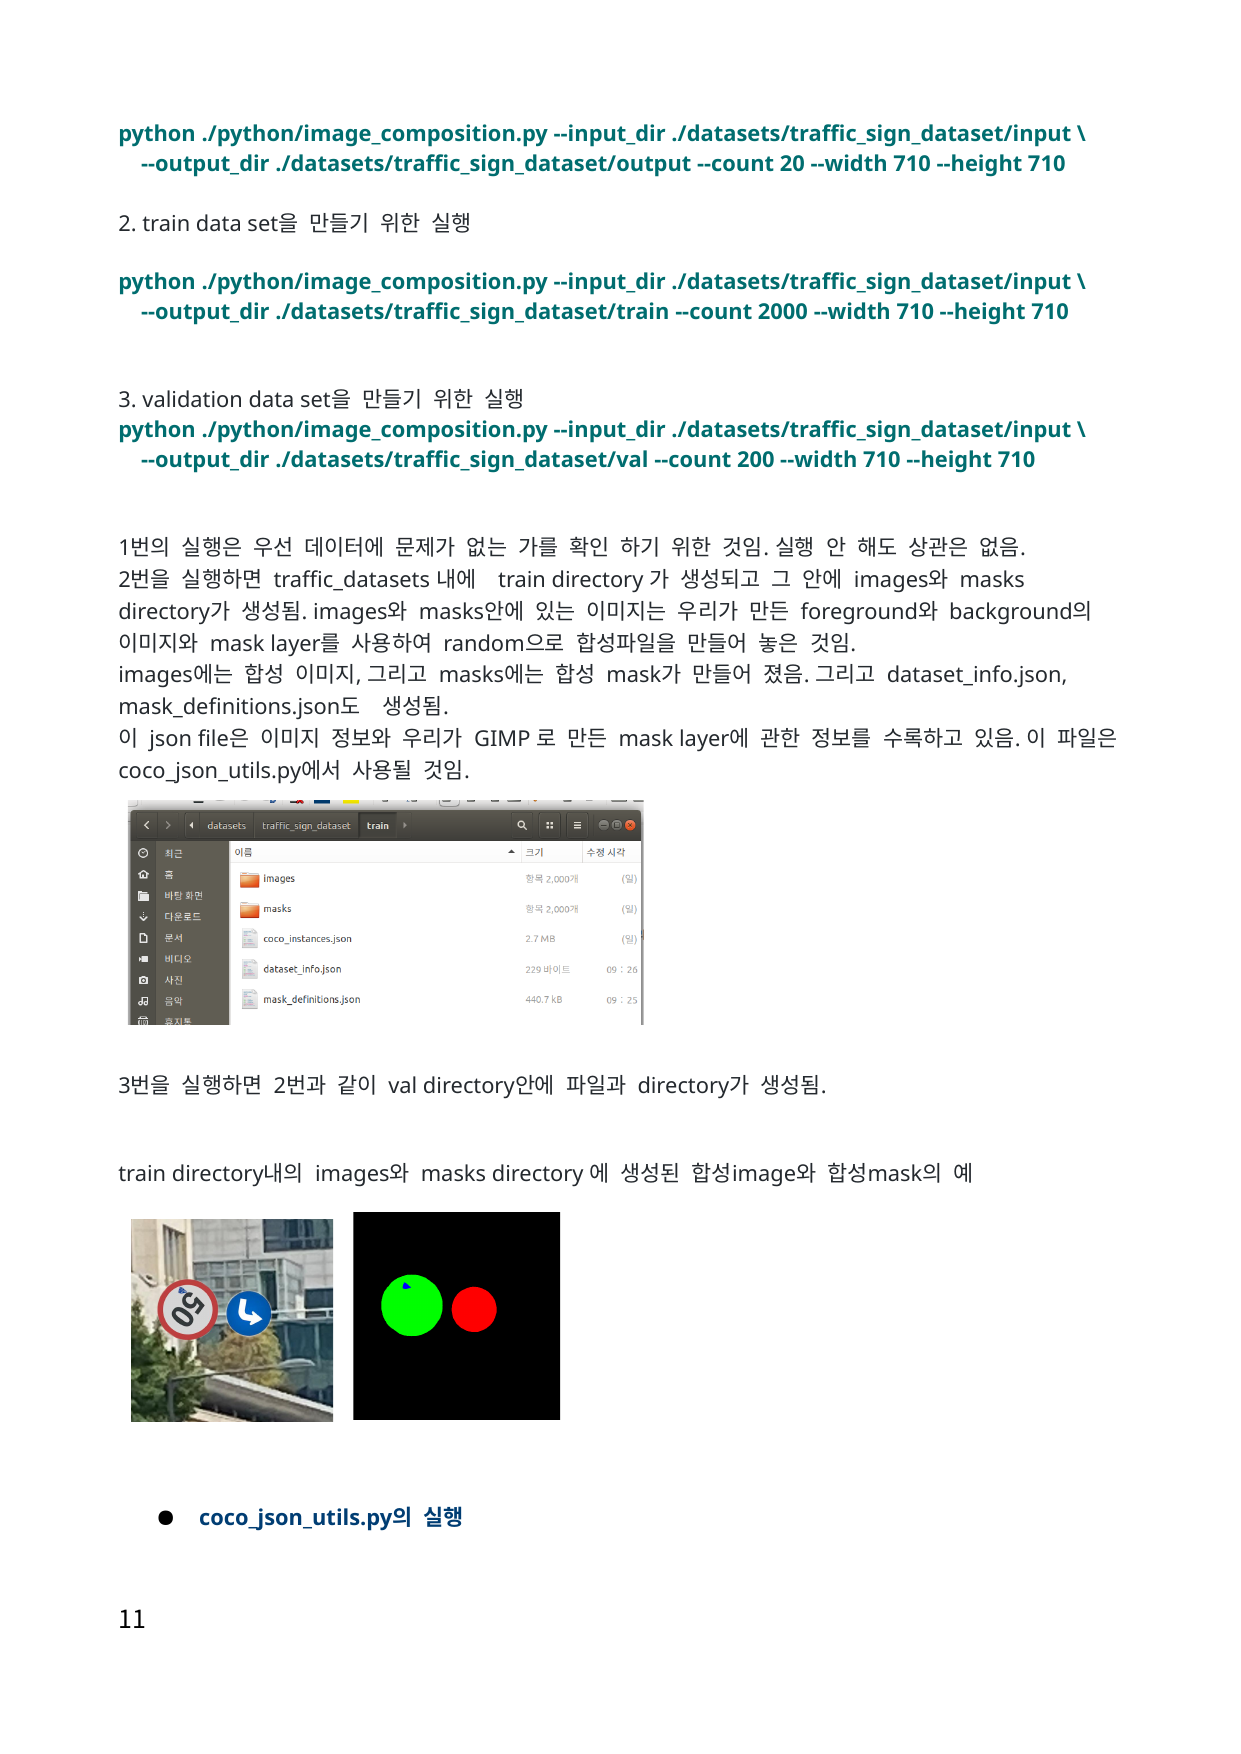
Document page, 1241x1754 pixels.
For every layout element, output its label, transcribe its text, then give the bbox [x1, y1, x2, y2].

text --output_dir ./datasets/traffic_sign_dataset/val --count 200 --width 710 --height 710 [118, 444, 1122, 474]
text python ./python/image_composition.py --input_dir ./datasets/traffic_sign_dataset/input \ [118, 414, 1122, 444]
text python ./python/image_composition.py --input_dir ./datasets/traffic_sign_dataset/input \ [118, 266, 1122, 296]
text images에는 합성 이미지, 그리고 masks에는 합성 mask가 만들어 졌음. 그리고 dataset_info.json, mask_definitions.json도 생성됨. [118, 657, 1122, 721]
text 3번을 실행하면 2번과 같이 val directory안에 파일과 directory가 생성됨. [118, 1068, 1122, 1100]
list coco_json_utils.py의 실행 [156, 1500, 1122, 1532]
text python ./python/image_composition.py --input_dir ./datasets/traffic_sign_dataset/input \ [118, 118, 1122, 148]
picture [131, 1219, 334, 1422]
text 2번을 실행하면 traffic_datasets 내에 train directory 가 생성되고 그 안에 images와 masks directory가 생성됨. images와 masks안에 있는 이미지는 우리가 만든 foreground와 background의 이미지와 mask layer를 사용하여 random으로 합성파일을 만들어 놓은 것임. [118, 562, 1122, 657]
text 1번의 실행은 우선 데이터에 문제가 없는 가를 확인 하기 위한 것임. 실행 안 해도 상관은 없음. [118, 530, 1122, 562]
text 이 json file은 이미지 정보와 우리가 GIMP 로 만든 mask layer에 관한 정보를 수록하고 있음. 이 파일은 coco_json_utils.py에서 사용될 것임. [118, 721, 1122, 784]
text --output_dir ./datasets/traffic_sign_dataset/train --count 2000 --width 710 --height 710 [118, 296, 1122, 326]
text 3. validation data set을 만들기 위한 실행 [118, 382, 1122, 414]
text train directory내의 images와 masks directory 에 생성된 합성image와 합성mask의 예 [118, 1156, 1122, 1188]
picture [127, 800, 546, 953]
picture [353, 1212, 561, 1420]
text 2. train data set을 만들기 위한 실행 [118, 206, 1122, 238]
text --output_dir ./datasets/traffic_sign_dataset/output --count 20 --width 710 --height 710 [118, 148, 1122, 178]
